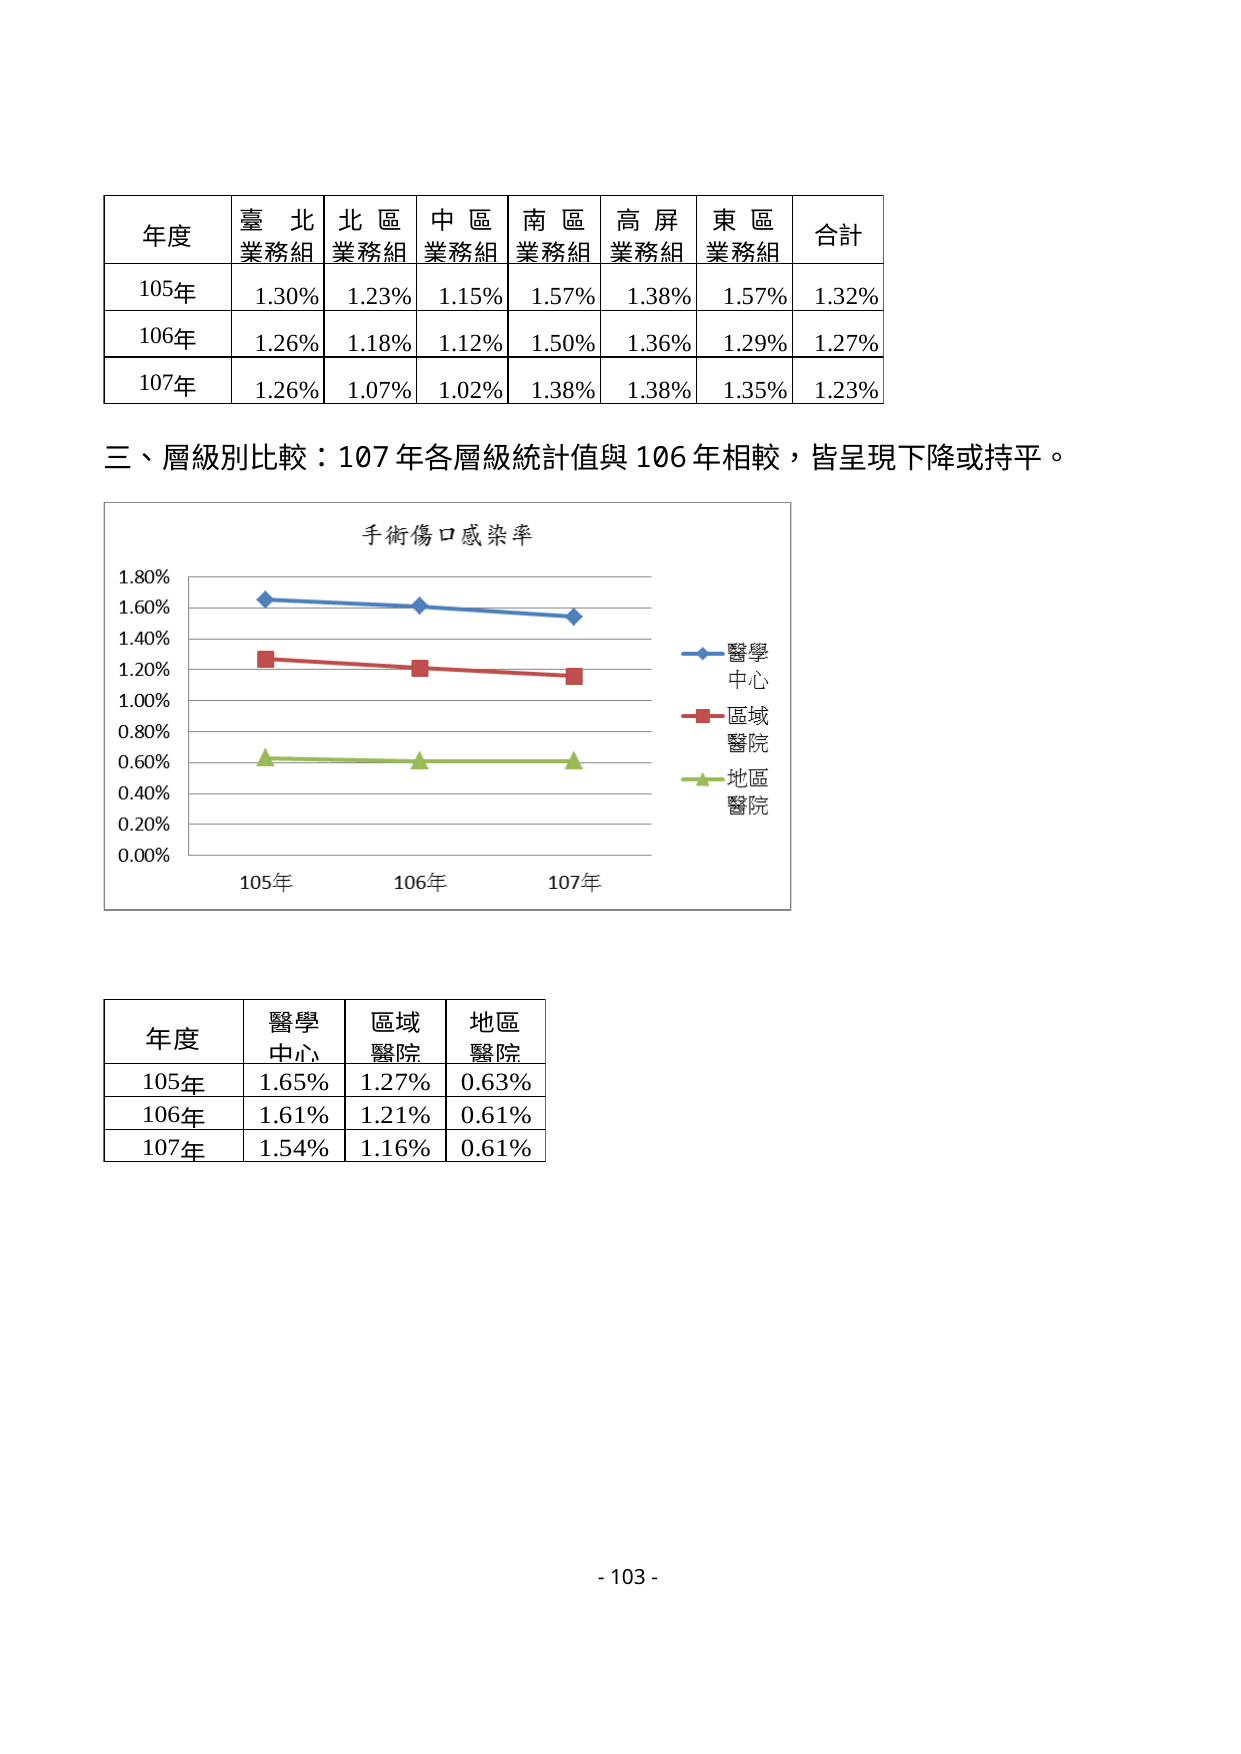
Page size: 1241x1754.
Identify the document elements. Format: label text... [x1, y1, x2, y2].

text 三、層級別比較：107年各層級統計值與106年相較，皆呈現下降或持平。 [103, 414, 1152, 477]
